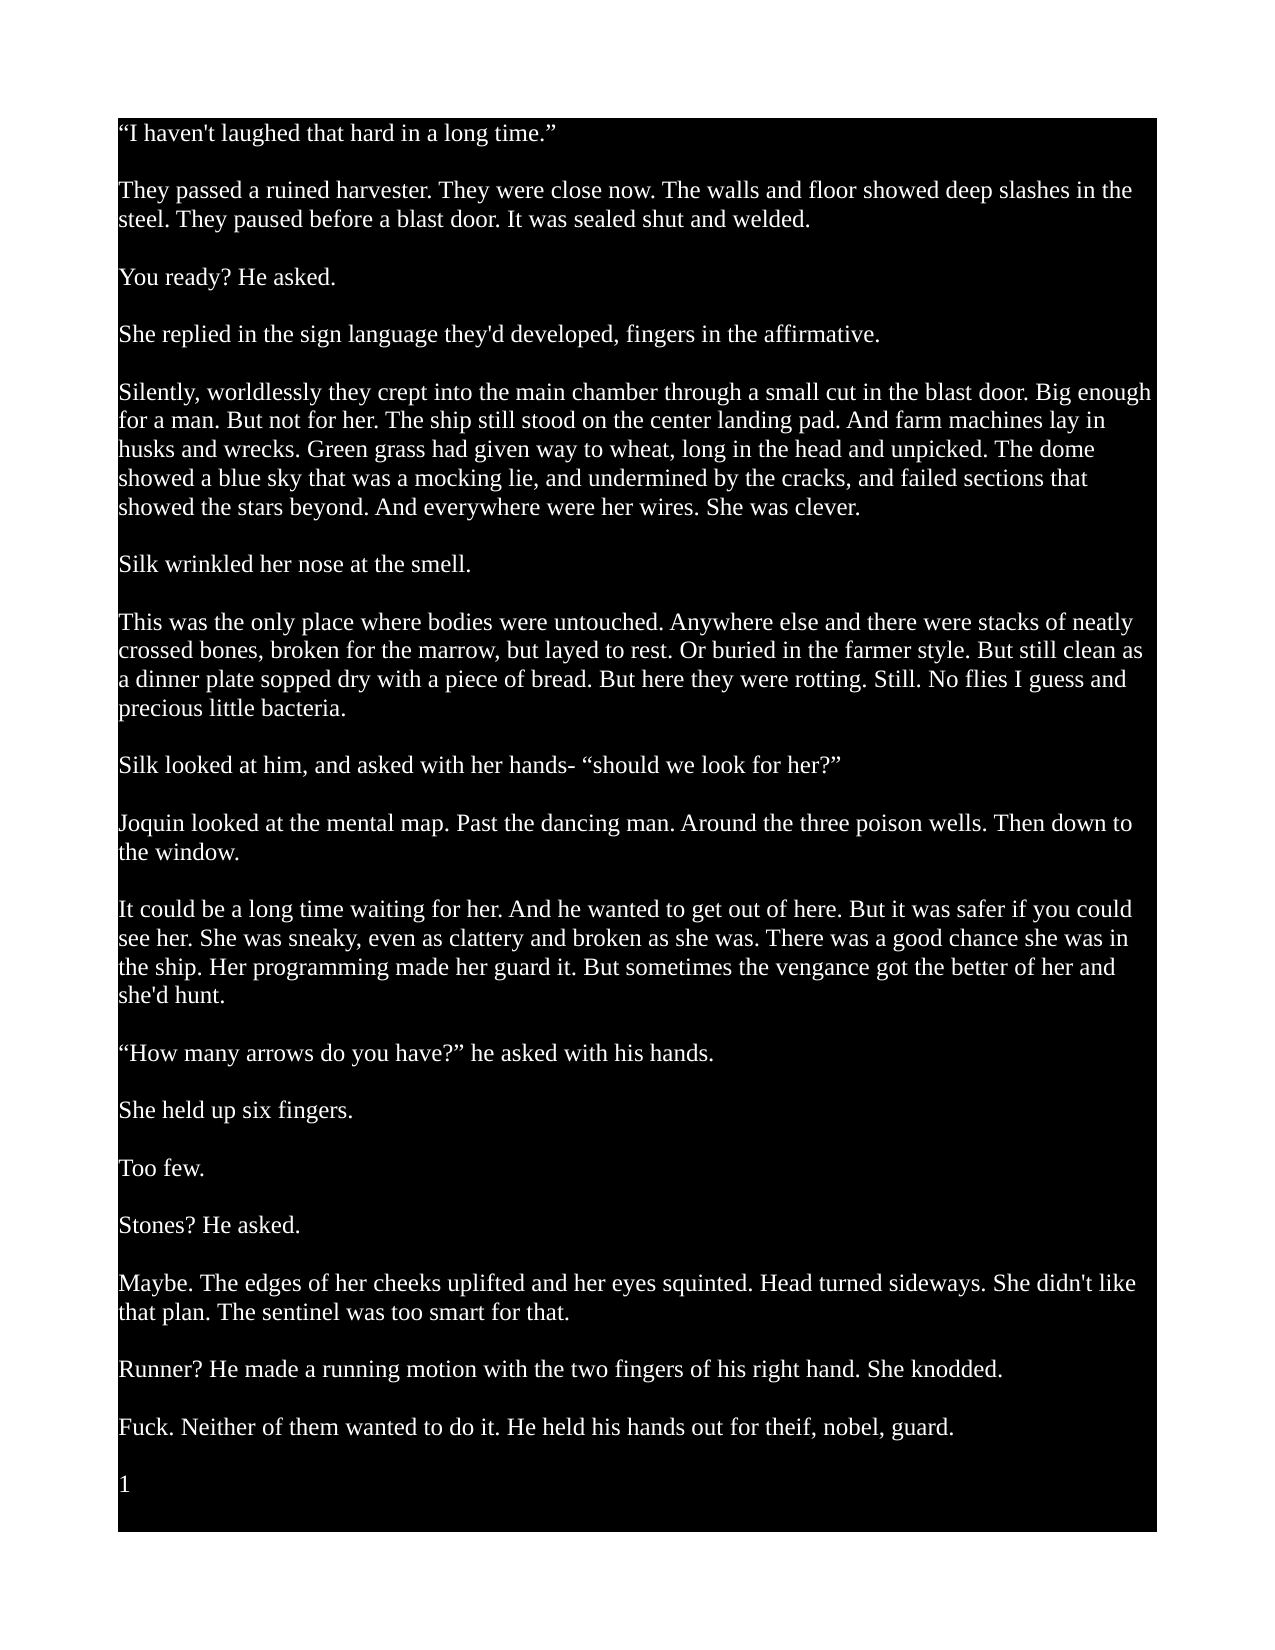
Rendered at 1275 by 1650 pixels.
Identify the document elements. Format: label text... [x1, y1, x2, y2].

text Silk wrinkled her nose at the smell. This was the only place where bodies were untouched. Anywhere else and there were stacks of neatly crossed bones, broken for the marrow, but layed to rest. Or buried in the farmer style. But still clean as a dinner plate sopped dry with a piece of bread. But here they were rotting. Still. No flies I guess and precious little bacteria. [118, 549, 1157, 722]
text Runner? He made a running motion with the two fingers of his right hand. She knodded. Fuck. Neither of them wanted to do it. He held his hands out for theif, nobel, guard. [118, 1354, 1157, 1441]
text 1 [118, 1469, 1157, 1498]
text Silk looked at him, and asked with her hands- “should we look for her?” [118, 751, 1157, 779]
text “I haven't laughed that hard in a long time.” [118, 118, 1157, 147]
text She held up six fingers. Too few. Stones? He asked. Maybe. The edges of her cheeks uplifted and her eyes squinted. Head turned sideways. She didn't like that plan. The sentinel was too smart for that. [118, 1096, 1157, 1326]
text They passed a ruined harvester. They were close now. The walls and floor showed deep slashes in the steel. They paused before a blast door. It was sealed shut and welded. You ready? He asked. She replied in the sign language they'd developed, fingers in the affirmative. [118, 176, 1157, 348]
text Silently, worldlessly they crept into the main chamber through a small cut in the blast door. Big enough for a man. But not for her. The ship still stood on the center landing pad. And farm machines lay in husks and wrecks. Green grass had given way to wheat, long in the head and unpicked. The dome showed a blue sky that was a mocking lie, and undermined by the cracks, and failed sections that showed the stars beyond. And everywhere were her wires. She was clever. [118, 377, 1157, 521]
text Joquin looked at the mental map. Past the dancing man. Around the three poison wells. Then down to the window. [118, 808, 1157, 866]
text It could be a long time waiting for her. And he wanted to get out of here. But it was safer if you could see her. She was sneaky, even as clattery and broken as she was. There was a good chance she was in the ship. Her programming made her guard it. But sometimes the vengance got the better of her and she'd hunt. “How many arrows do you have?” he asked with his hands. [118, 894, 1157, 1067]
